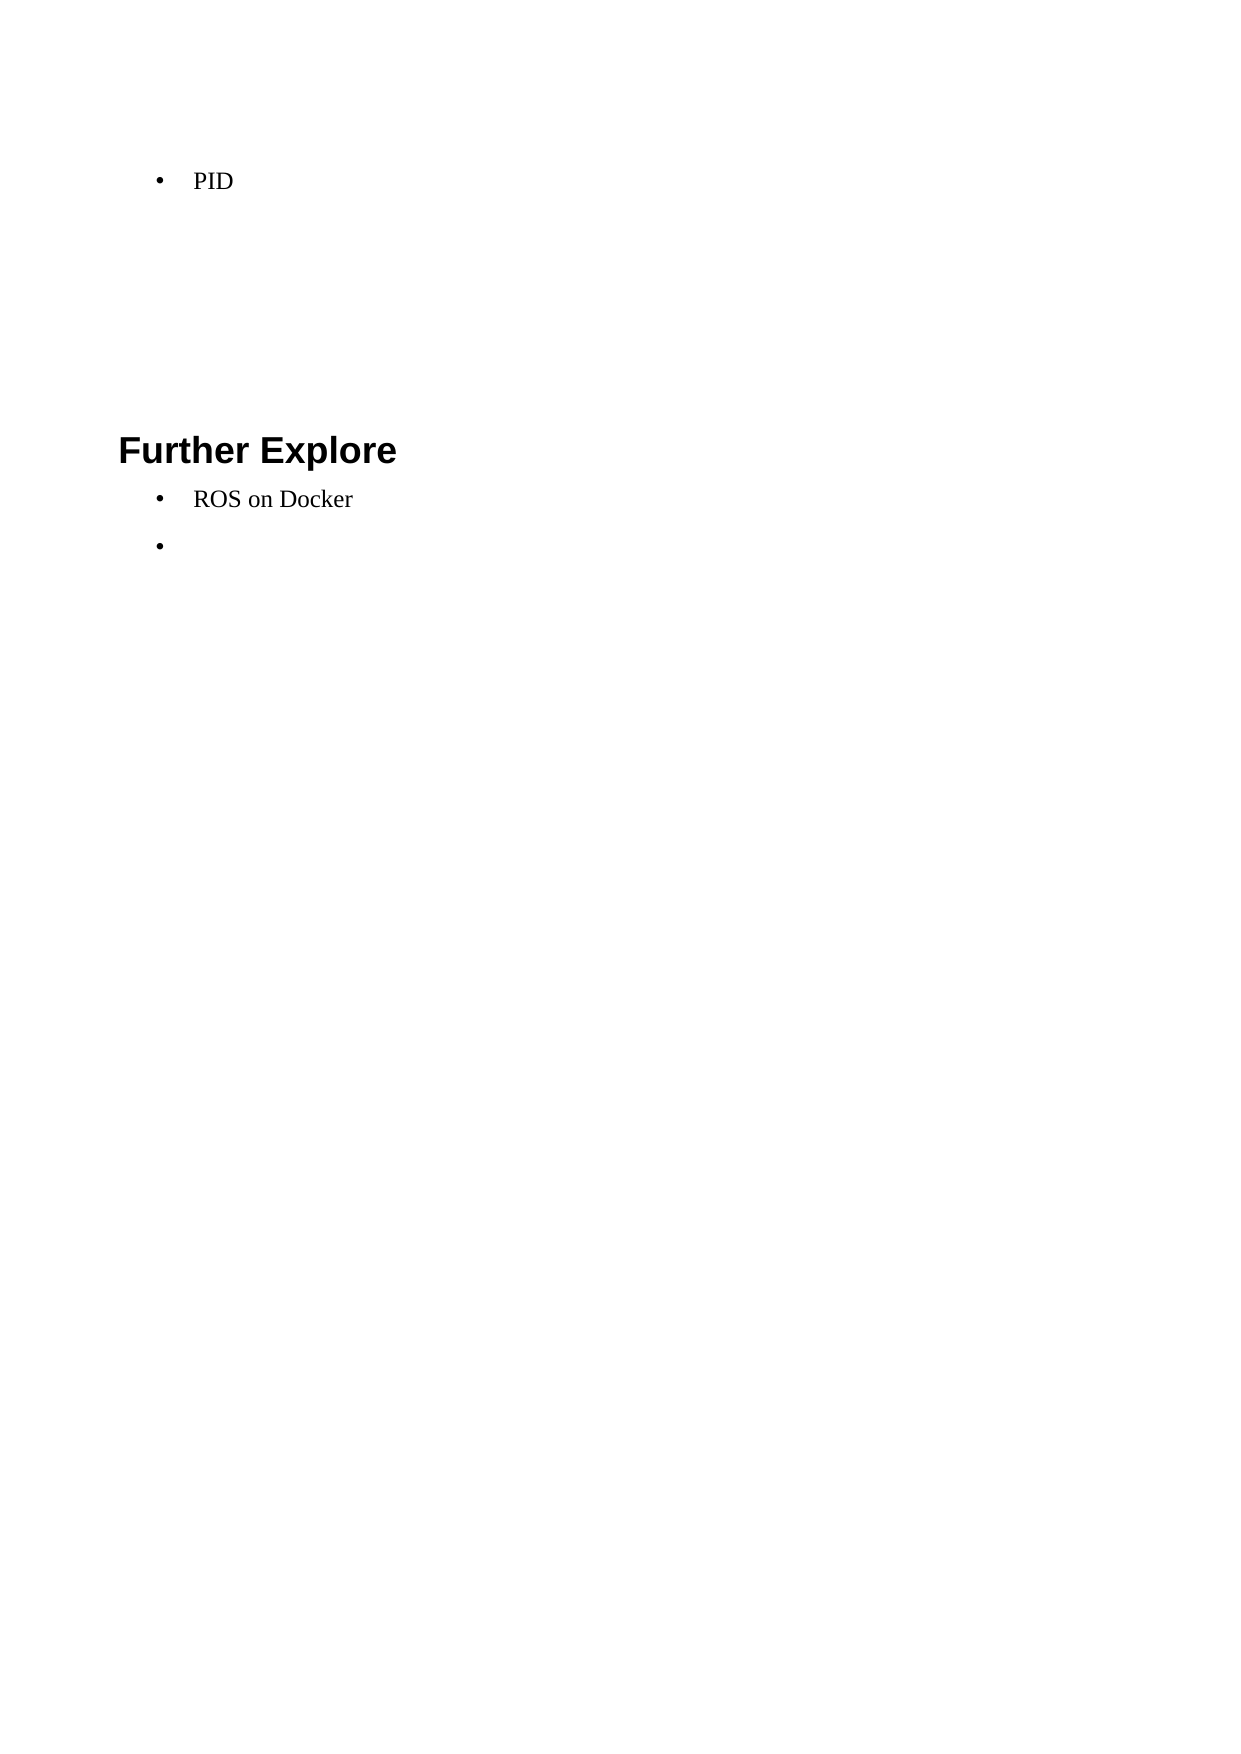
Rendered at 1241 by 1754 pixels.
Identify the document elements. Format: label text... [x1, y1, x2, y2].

subtitle Further Explore [118, 429, 1122, 472]
list PID [156, 166, 1122, 194]
list ROS on Docker [156, 484, 1122, 513]
